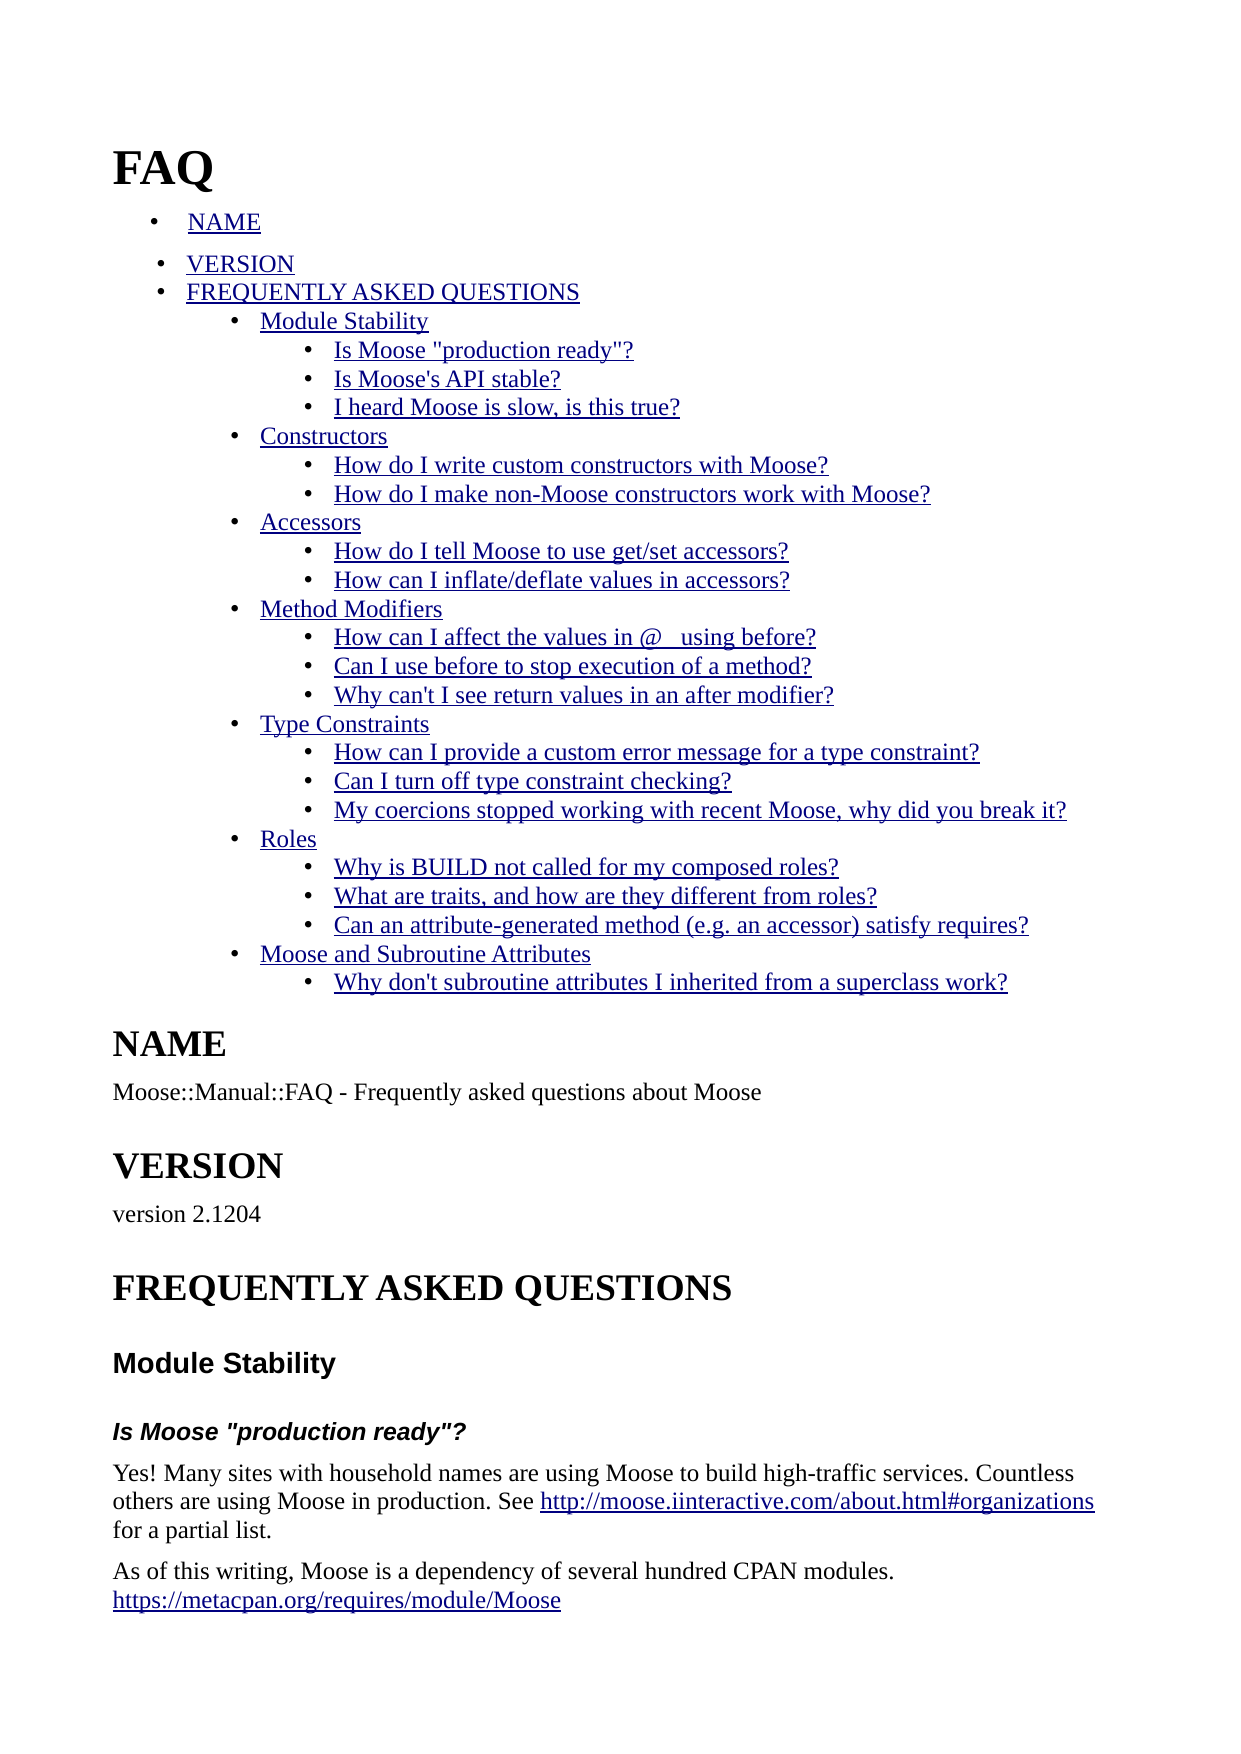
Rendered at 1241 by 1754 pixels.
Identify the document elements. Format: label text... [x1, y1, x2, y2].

list Is Moose's API stable? [304, 364, 1128, 392]
list Why is BUILD not called for my composed roles? [304, 852, 1128, 881]
text Yes! Many sites with household names are using Moose to build high-traffic services. Countless others are using Moose in production. See http://moose.iinteractive.com/about.html#organizations for a partial list. [112, 1458, 1128, 1544]
list How can I provide a custom error message for a type constraint? [304, 737, 1128, 766]
list How do I write custom constructors with Moose? [304, 450, 1128, 479]
list How can I inflate/deflate values in accessors? [304, 565, 1128, 594]
list Constructors [230, 421, 1128, 450]
list How do I make non-Moose constructors work with Moose? [304, 479, 1128, 507]
list Accessors [230, 507, 1128, 536]
subtitle Is Moose "production ready"? [112, 1417, 1128, 1445]
text Moose::Manual::FAQ - Frequently asked questions about Moose [112, 1077, 1128, 1106]
list NAME [150, 207, 1128, 236]
list What are traits, and how are they different from roles? [304, 881, 1128, 910]
list Type Constraints [230, 709, 1128, 737]
list Why don't subroutine attributes I inherited from a superclass work? [304, 967, 1128, 996]
text As of this writing, Moose is a dependency of several hundred CPAN modules. https://metacpan.org/requires/module/Moose [112, 1556, 1128, 1614]
subtitle FAQ [112, 137, 1128, 195]
text version 2.1204 [112, 1199, 1128, 1227]
list Module Stability [230, 306, 1128, 335]
list Can I use before to stop execution of a method? [304, 651, 1128, 680]
subtitle Module Stability [112, 1346, 1128, 1379]
list FREQUENTLY ASKED QUESTIONS [157, 277, 1128, 306]
subtitle NAME [112, 1021, 1128, 1064]
list VERSION [157, 249, 1128, 277]
list Is Moose "production ready"? [304, 335, 1128, 364]
list My coercions stopped working with recent Moose, why did you break it? [304, 795, 1128, 824]
subtitle FREQUENTLY ASKED QUESTIONS [112, 1265, 1128, 1308]
list Can an attribute-generated method (e.g. an accessor) satisfy requires? [304, 910, 1128, 939]
list How can I affect the values in @_ using before? [304, 622, 1128, 651]
list Why can't I see return values in an after modifier? [304, 680, 1128, 709]
list Method Modifiers [230, 594, 1128, 622]
list How do I tell Moose to use get/set accessors? [304, 536, 1128, 565]
list I heard Moose is slow, is this true? [304, 392, 1128, 421]
list Can I turn off type constraint checking? [304, 766, 1128, 795]
list Moose and Subroutine Attributes [230, 939, 1128, 967]
subtitle VERSION [112, 1143, 1128, 1186]
list Roles [230, 824, 1128, 852]
